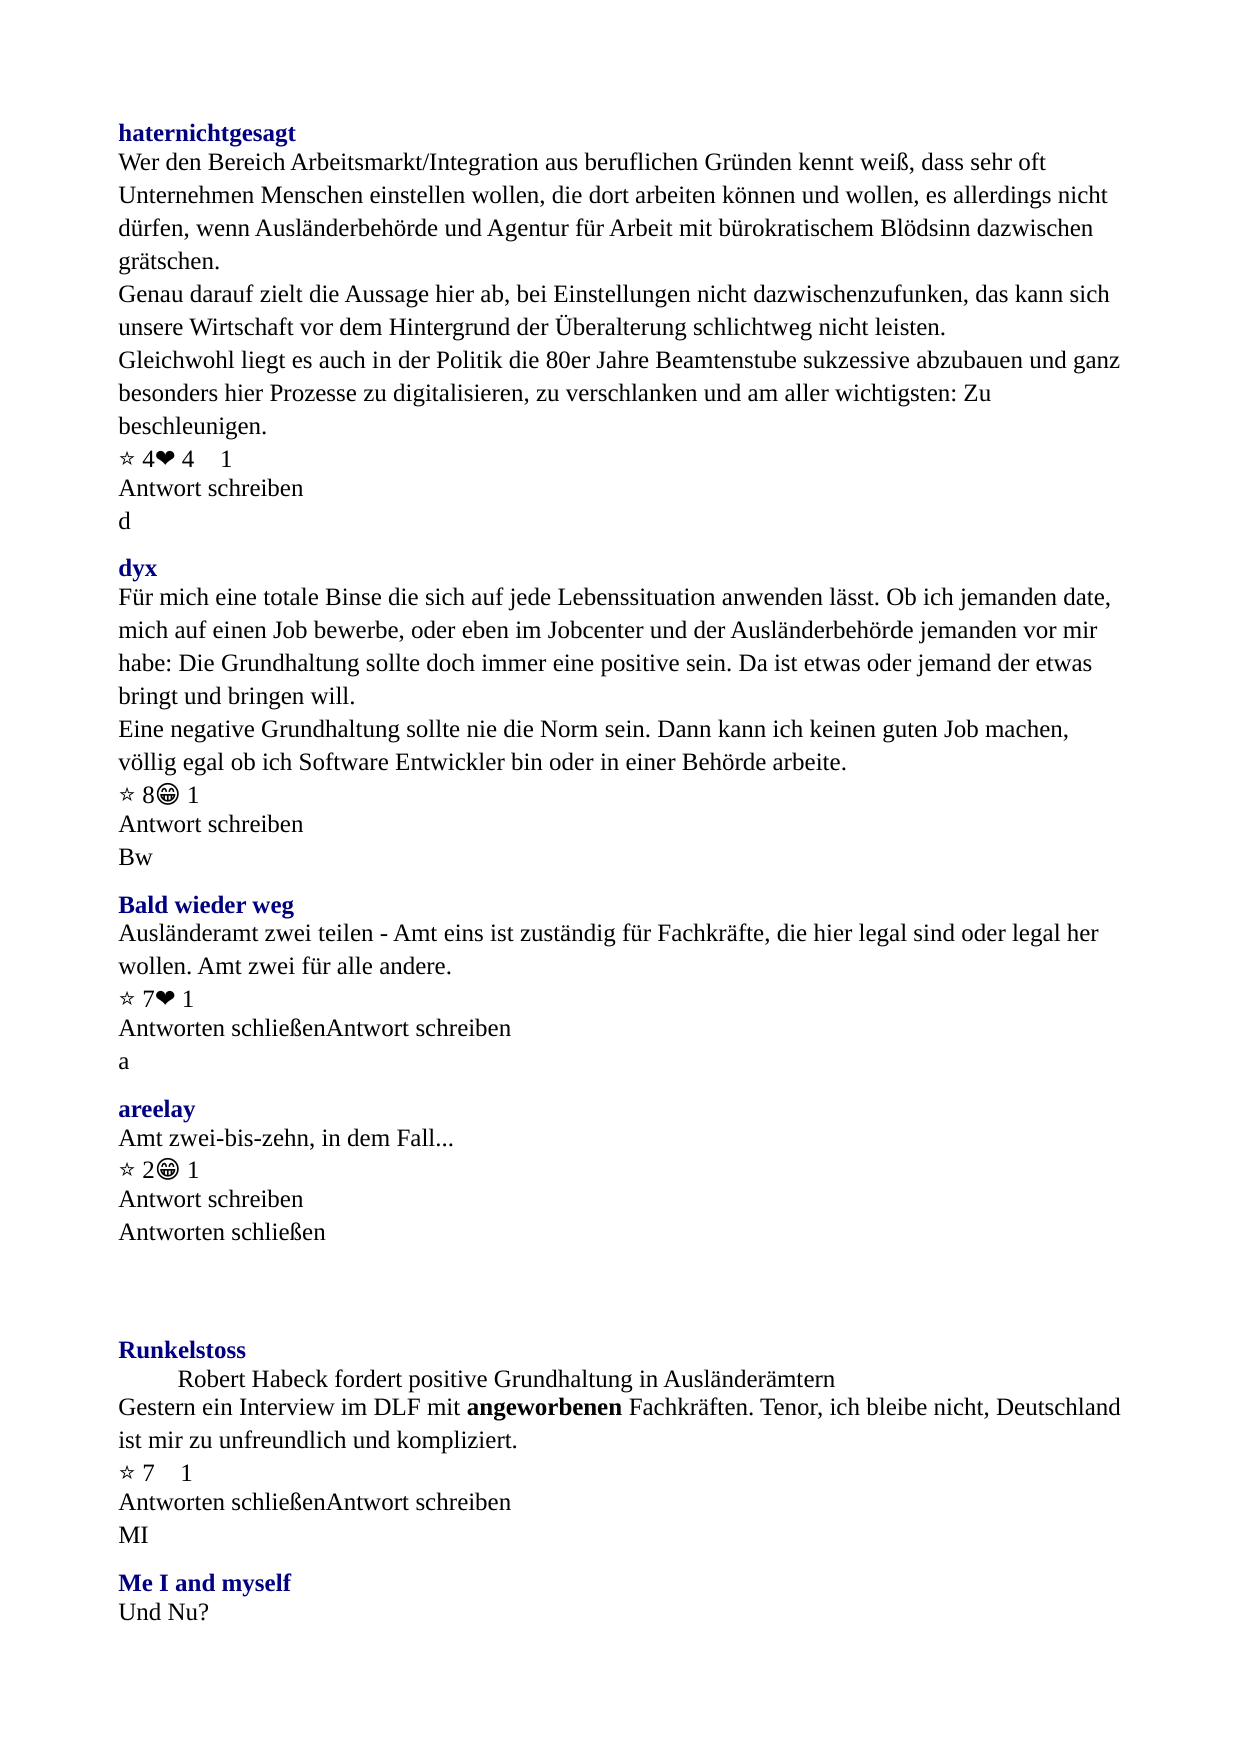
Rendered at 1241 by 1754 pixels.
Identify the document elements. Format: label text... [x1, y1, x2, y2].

subtitle haternichtgesagt [118, 118, 1122, 147]
text Genau darauf zielt die Aussage hier ab, bei Einstellungen nicht dazwischenzufunken, das kann sich unsere Wirtschaft vor dem Hintergrund der Überalterung schlichtweg nicht leisten. [118, 279, 1122, 341]
text ⭐️ 7❤️ 1 [118, 984, 1122, 1013]
text Und Nu? [118, 1597, 1122, 1625]
subtitle Me I and myself [118, 1568, 1122, 1597]
text MI [118, 1520, 1122, 1549]
text ⭐️ 4❤️ 4🙁 1 [118, 444, 1122, 473]
subtitle Bald wieder weg [118, 890, 1122, 918]
text Eine negative Grundhaltung sollte nie die Norm sein. Dann kann ich keinen guten Job machen, völlig egal ob ich Software Entwickler bin oder in einer Behörde arbeite. [118, 714, 1122, 776]
text ⭐️ 2😁 1 [118, 1156, 1122, 1184]
text ⭐️ 7🙁 1 [118, 1458, 1122, 1487]
text Gestern ein Interview im DLF mit angeworbenen Fachkräften. Tenor, ich bleibe nicht, Deutschland ist mir zu unfreundlich und kompliziert. [118, 1392, 1122, 1454]
text Amt zwei-bis-zehn, in dem Fall... [118, 1123, 1122, 1151]
subtitle areelay [118, 1094, 1122, 1123]
text Bw [118, 842, 1122, 871]
text a [118, 1046, 1122, 1075]
text Antworten schließenAntwort schreiben [118, 1487, 1122, 1516]
text Wer den Bereich Arbeitsmarkt/Integration aus beruflichen Gründen kennt weiß, dass sehr oft Unternehmen Menschen einstellen wollen, die dort arbeiten können und wollen, es allerdings nicht dürfen, wenn Ausländerbehörde und Agentur für Arbeit mit bürokratischem Blödsinn dazwischen grätschen. [118, 147, 1122, 275]
subtitle Runkelstoss [118, 1335, 1122, 1364]
text Gleichwohl liegt es auch in der Politik die 80er Jahre Beamtenstube sukzessive abzubauen und ganz besonders hier Prozesse zu digitalisieren, zu verschlanken und am aller wichtigsten: Zu beschleunigen. [118, 345, 1122, 440]
text Antwort schreiben [118, 1184, 1122, 1213]
text d [118, 506, 1122, 534]
text ⭐️ 8😁 1 [118, 780, 1122, 809]
text Für mich eine totale Binse die sich auf jede Lebenssituation anwenden lässt. Ob ich jemanden date, mich auf einen Job bewerbe, oder eben im Jobcenter und der Ausländerbehörde jemanden vor mir habe: Die Grundhaltung sollte doch immer eine positive sein. Da ist etwas oder jemand der etwas bringt und bringen will. [118, 582, 1122, 710]
text Antworten schließenAntwort schreiben [118, 1013, 1122, 1042]
text Antwort schreiben [118, 473, 1122, 502]
text Robert Habeck fordert positive Grundhaltung in Ausländerämtern [177, 1364, 1063, 1392]
text Ausländeramt zwei teilen - Amt eins ist zuständig für Fachkräfte, die hier legal sind oder legal her wollen. Amt zwei für alle andere. [118, 918, 1122, 980]
text Antworten schließen [118, 1217, 1122, 1246]
text Antwort schreiben [118, 809, 1122, 838]
subtitle dyx [118, 553, 1122, 582]
